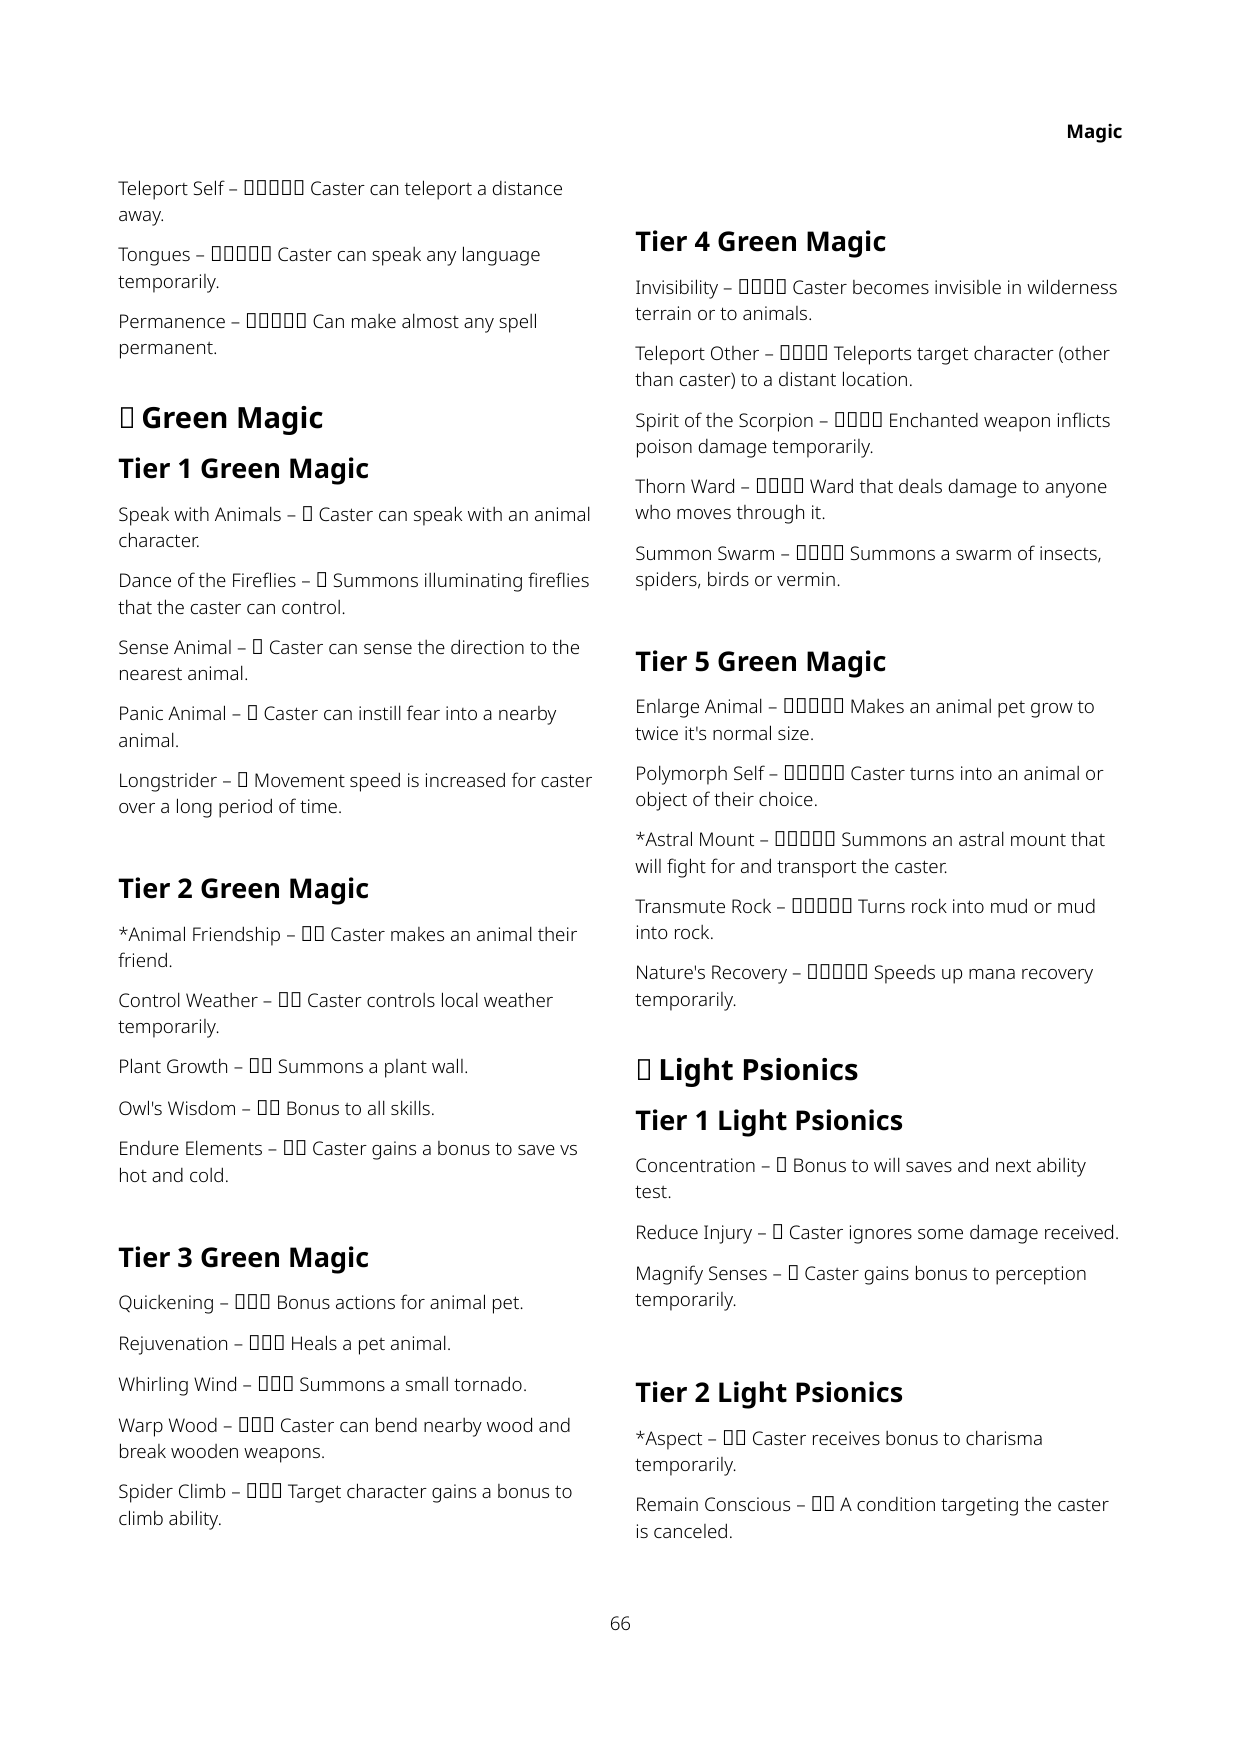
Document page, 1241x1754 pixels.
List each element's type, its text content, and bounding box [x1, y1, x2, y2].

text Remain Conscious –  A condition targeting the caster is canceled. [635, 1489, 1122, 1543]
text Sense Animal –  Caster can sense the direction to the nearest animal. [118, 632, 605, 686]
text Reduce Injury –  Caster ignores some damage received. [635, 1217, 1122, 1245]
text Enlarge Animal –  Makes an animal pet grow to twice it's normal size. [635, 692, 1122, 746]
text Summon Swarm –  Summons a swarm of insects, spiders, birds or vermin. [635, 538, 1122, 592]
text Permanence –  Can make almost any spell permanent. [118, 306, 605, 360]
text Longstrider –  Movement speed is increased for caster over a long period of time. [118, 765, 605, 819]
text Panic Animal –  Caster can instill fear into a nearby animal. [118, 698, 605, 752]
text Owl's Wisdom –  Bonus to all skills. [118, 1093, 605, 1121]
text Dance of the Fireflies –  Summons illuminating fireflies that the caster can control. [118, 566, 605, 619]
text Whirling Wind –  Summons a small tornado. [118, 1369, 605, 1398]
text Concentration –  Bonus to will saves and next ability test. [635, 1150, 1122, 1204]
subtitle  Green Magic [118, 397, 605, 437]
text Tier 2 Green Magic [118, 869, 605, 906]
text Polymorph Self –  Caster turns into an animal or object of their choice. [635, 758, 1122, 812]
text Tier 2 Light Psionics [635, 1374, 1122, 1411]
text *Astral Mount –  Summons an astral mount that will fight for and transport the caster. [635, 824, 1122, 878]
text Speak with Animals –  Caster can speak with an animal character. [118, 499, 605, 553]
text Tier 4 Green Magic [635, 222, 1122, 259]
text Rejuvenation –  Heals a pet animal. [118, 1328, 605, 1357]
text Tier 3 Green Magic [118, 1238, 605, 1275]
text Invisibility –  Caster becomes invisible in wilderness terrain or to animals. [635, 272, 1122, 326]
text Thorn Ward –  Ward that deals damage to anyone who moves through it. [635, 471, 1122, 525]
text Spirit of the Scorpion –  Enchanted weapon inflicts poison damage temporarily. [635, 405, 1122, 459]
text Plant Growth –  Summons a plant wall. [118, 1052, 605, 1080]
text Teleport Self –  Caster can teleport a distance away. [118, 173, 605, 227]
text *Animal Friendship –  Caster makes an animal their friend. [118, 919, 605, 973]
text Teleport Other –  Teleports target character (other than caster) to a distant location. [635, 338, 1122, 392]
text Endure Elements –  Caster gains a bonus to save vs hot and cold. [118, 1133, 605, 1187]
text Magnify Senses –  Caster gains bonus to perception temporarily. [635, 1258, 1122, 1312]
text Warp Wood –  Caster can bend nearby wood and break wooden weapons. [118, 1410, 605, 1464]
text Tongues –  Caster can speak any language temporarily. [118, 239, 605, 293]
text Tier 1 Green Magic [118, 450, 605, 487]
subtitle  Light Psionics [635, 1049, 1122, 1088]
text *Aspect –  Caster receives bonus to charisma temporarily. [635, 1423, 1122, 1477]
text Transmute Rock –  Turns rock into mud or mud into rock. [635, 891, 1122, 945]
text Nature's Recovery –  Speeds up mana recovery temporarily. [635, 957, 1122, 1011]
text Tier 1 Light Psionics [635, 1101, 1122, 1138]
text Control Weather –  Caster controls local weather temporarily. [118, 985, 605, 1039]
text Quickening –  Bonus actions for animal pet. [118, 1287, 605, 1316]
text Tier 5 Green Magic [635, 642, 1122, 679]
text Spider Climb –  Target character gains a bonus to climb ability. [118, 1477, 605, 1531]
